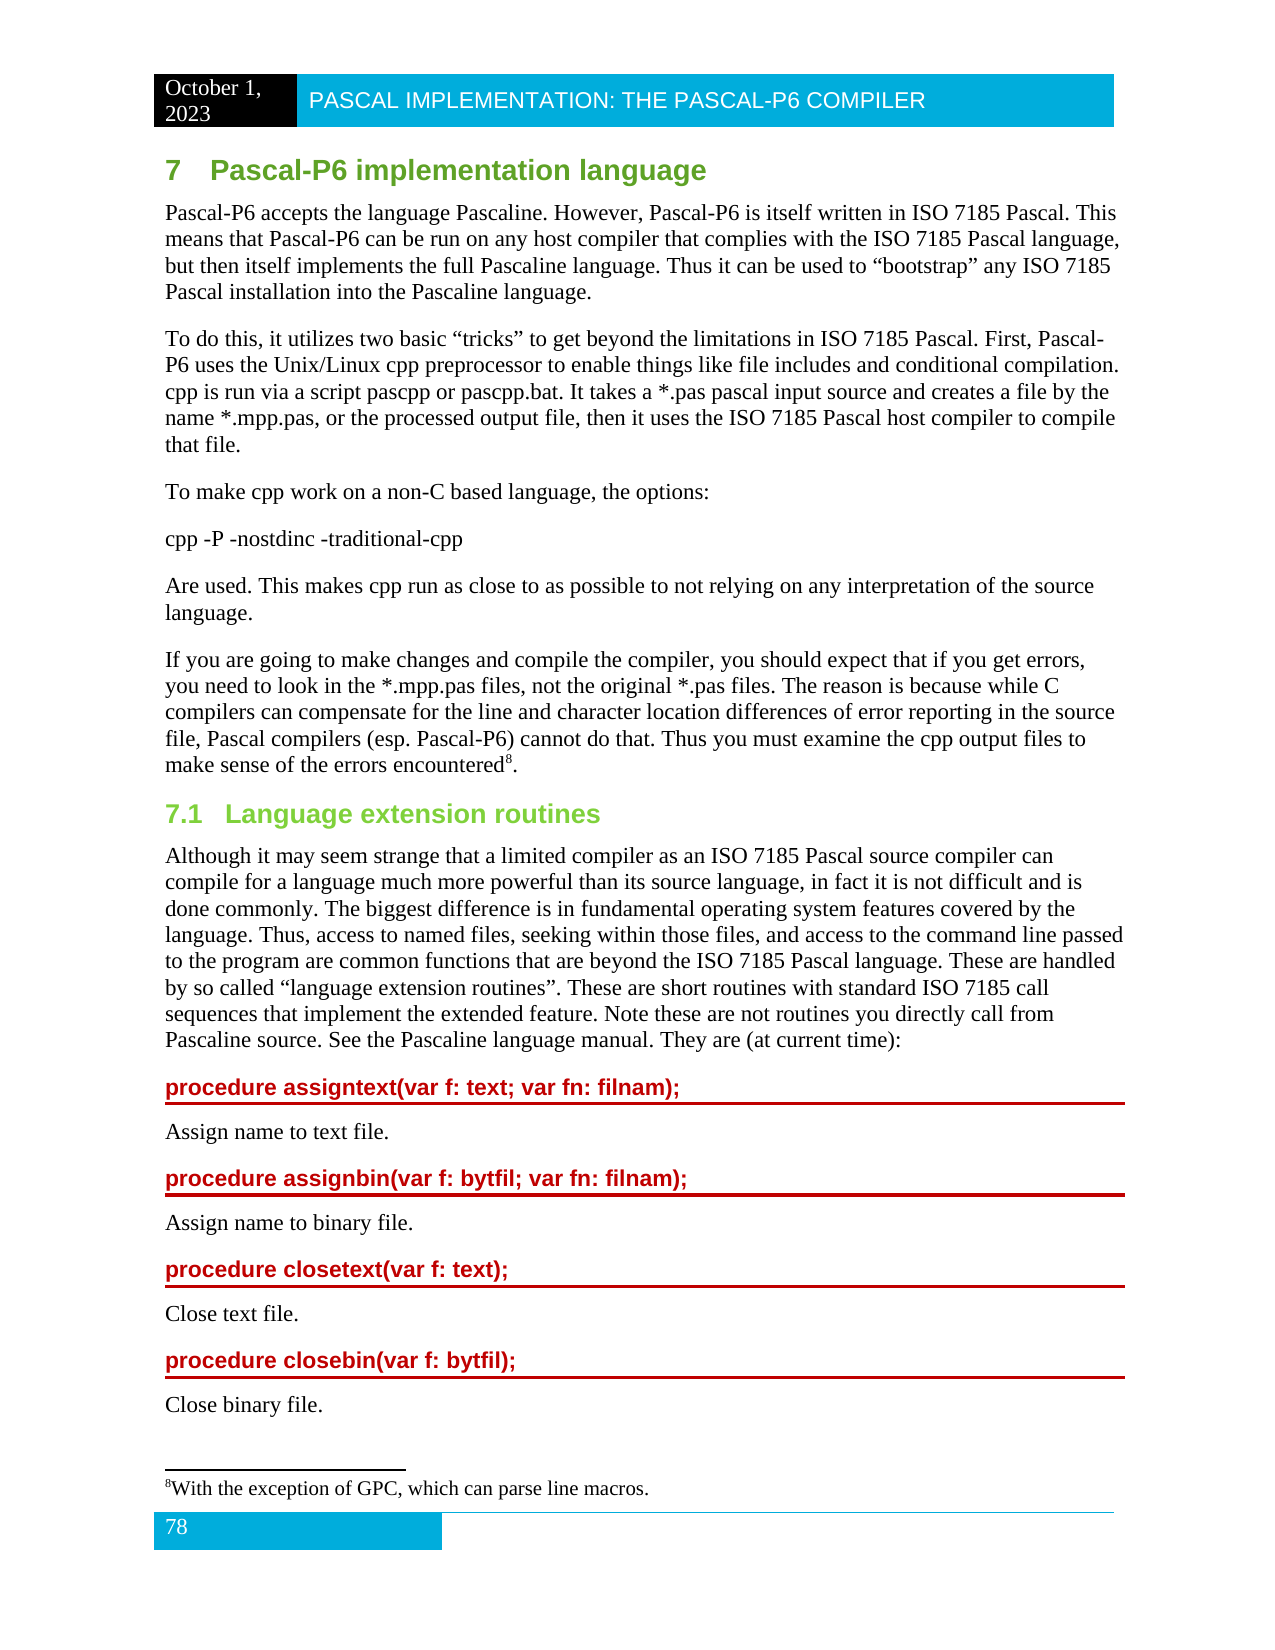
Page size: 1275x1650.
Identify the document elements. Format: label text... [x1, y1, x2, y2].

subtitle procedure closebin(var f: bytfil); [165, 1347, 1125, 1376]
text Assign name to binary file. [165, 1209, 1125, 1235]
text With the exception of GPC, which can parse line macros. [165, 1476, 1125, 1500]
text Close binary file. [165, 1392, 1125, 1418]
text Pascal-P6 accepts the language Pascaline. However, Pascal-P6 is itself written in ISO 7185 Pascal. This means that Pascal-P6 can be run on any host compiler that complies with the ISO 7185 Pascal language, but then itself implements the full Pascaline language. Thus it can be used to “bootstrap” any ISO 7185 Pascal installation into the Pascaline language. [165, 199, 1125, 304]
text To do this, it utilizes two basic “tricks” to get beyond the limitations in ISO 7185 Pascal. First, Pascal-P6 uses the Unix/Linux cpp preprocessor to enable things like file includes and conditional compilation. cpp is run via a script pascpp or pascpp.bat. It takes a *.pas pascal input source and creates a file by the name *.mpp.pas, or the processed output file, then it uses the ISO 7185 Pascal host compiler to compile that file. [165, 325, 1125, 457]
subtitle procedure closetext(var f: text); [165, 1256, 1125, 1285]
subtitle Language extension routines [165, 798, 1125, 829]
subtitle procedure assigntext(var f: text; var fn: filnam); [165, 1074, 1125, 1102]
text Although it may seem strange that a limited compiler as an ISO 7185 Pascal source compiler can compile for a language much more powerful than its source language, in fact it is not difficult and is done commonly. The biggest difference is in fundamental operating system features covered by the language. Thus, access to named files, seeking within those files, and access to the command line passed to the program are common functions that are beyond the ISO 7185 Pascal language. These are handled by so called “language extension routines”. These are short routines with standard ISO 7185 call sequences that implement the extended feature. Note these are not routines you directly call from Pascaline source. See the Pascaline language manual. They are (at current time): [165, 842, 1125, 1053]
text Close text file. [165, 1300, 1125, 1327]
text To make cpp work on a non-C based language, the options: [165, 478, 1125, 504]
text If you are going to make changes and compile the compiler, you should expect that if you get errors, you need to look in the *.mpp.pas files, not the original *.pas files. The reason is because while C compilers can compensate for the line and character location differences of error reporting in the source file, Pascal compilers (esp. Pascal-P6) cannot do that. Thus you must examine the cpp output files to make sense of the errors encountered. [165, 646, 1125, 777]
text Are used. This makes cpp run as close to as possible to not relying on any interpretation of the source language. [165, 572, 1125, 625]
text Assign name to text file. [165, 1118, 1125, 1144]
subtitle Pascal-P6 implementation language [165, 153, 1125, 186]
subtitle procedure assignbin(var f: bytfil; var fn: filnam); [165, 1165, 1125, 1193]
text cpp -P -nostdinc -traditional-cpp [165, 525, 1125, 551]
